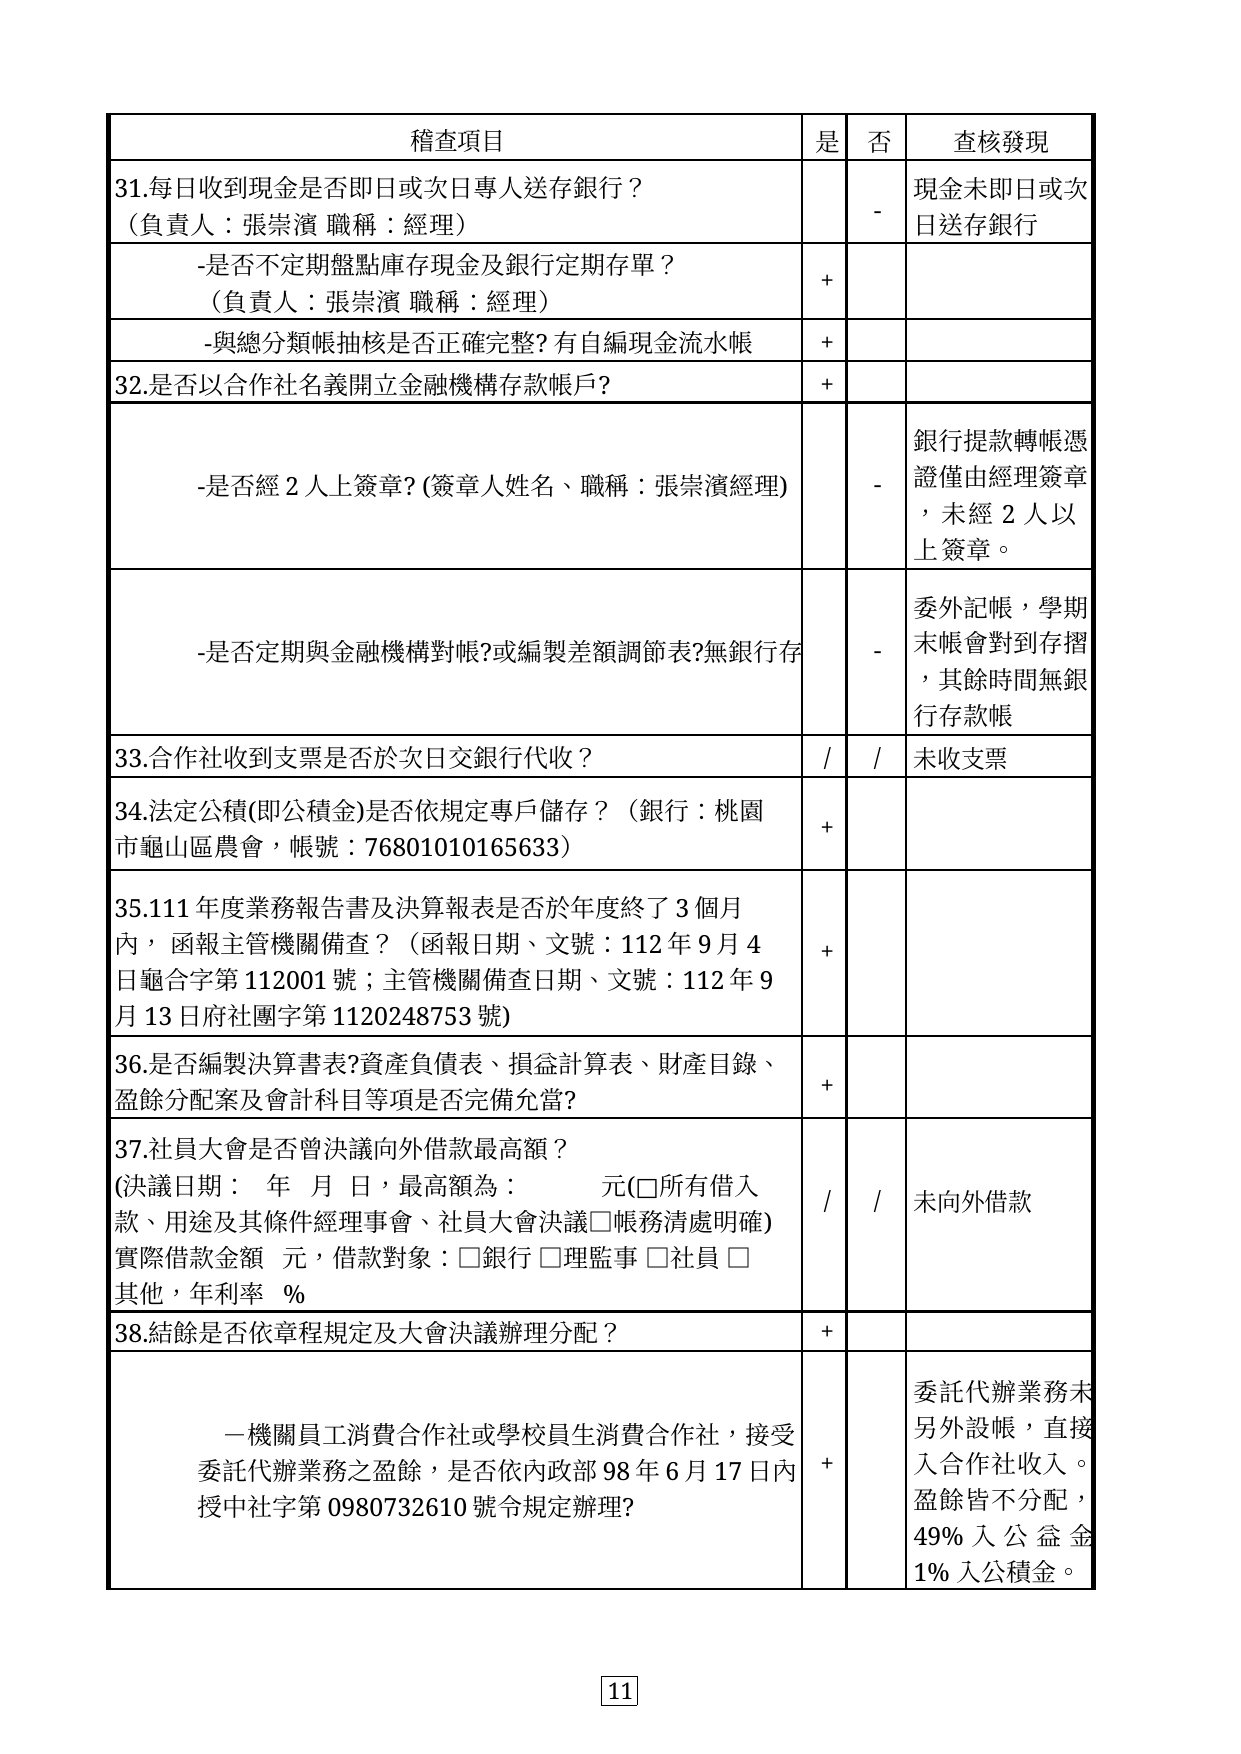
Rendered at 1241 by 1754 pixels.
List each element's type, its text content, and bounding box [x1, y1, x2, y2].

table_cell -是否經2人上簽章? (簽章人姓名、職稱：張崇濱經理) [111, 404, 801, 567]
table_cell 35.111年度業務報告書及決算報表是否於年度終了3個月內， 函報主管機關備查？（函報日期、文號：112年9月4日龜合字第112001號；主管機關備查日期、文號：112年9月13日府社團字第1120248753號) [111, 871, 801, 1034]
table_cell [848, 871, 905, 1034]
table_cell + [803, 1313, 845, 1350]
table_cell 37.社員大會是否曾決議向外借款最高額？ (決議日期： 年 月 日，最高額為： 元(□所有借入款、用途及其條件經理事會、社員大會決議□帳務清處明確) 實際借款金額 元，借款對象：□銀行 □理監事 □社員 □ 其他，年利率 % [111, 1119, 801, 1310]
table_cell [907, 1313, 1091, 1350]
table_cell + [803, 244, 845, 318]
table_cell 委託代辦業務未另外設帳，直接入合作社收入。盈餘皆不分配， 49%入公益金 1% 入公積金。 [907, 1352, 1091, 1588]
table_cell 31.每日收到現金是否即日或次日專人送存銀行？ （負責人：張崇濱 職稱：經理） [111, 161, 801, 242]
table_cell + [803, 362, 845, 401]
table_header 否 [848, 115, 905, 159]
table_cell + [803, 320, 845, 360]
table_cell 銀行提款轉帳憑證僅由經理簽章 ，未經2人以上簽章。 [907, 404, 1091, 567]
table_cell 未向外借款 [907, 1119, 1091, 1310]
table_cell [848, 1037, 905, 1117]
table_cell / [848, 736, 905, 776]
table_cell + [803, 778, 845, 868]
table_cell [803, 161, 845, 242]
table_cell 現金未即日或次日送存銀行 [907, 161, 1091, 242]
table_cell [907, 871, 1091, 1034]
table_cell [907, 1037, 1091, 1117]
table_cell [848, 244, 905, 318]
table_cell / [848, 1119, 905, 1310]
table_cell -是否不定期盤點庫存現金及銀行定期存單？ （負責人：張崇濱 職稱：經理） [111, 244, 801, 318]
table_cell [803, 404, 845, 567]
table_cell - [848, 570, 905, 734]
table_cell + [803, 1037, 845, 1117]
table_cell [803, 570, 845, 734]
table_header 稽查項目 [111, 115, 801, 159]
table_cell 36.是否編製決算書表?資產負債表、損益計算表、財產目錄、盈餘分配案及會計科目等項是否完備允當? [111, 1037, 801, 1117]
table_cell 38.結餘是否依章程規定及大會決議辦理分配？ [111, 1313, 801, 1350]
table_cell - [848, 161, 905, 242]
table_cell 未收支票 [907, 736, 1091, 776]
table_cell / [803, 736, 845, 776]
table_cell - [848, 404, 905, 567]
table_cell [907, 362, 1091, 401]
table_cell -與總分類帳抽核是否正確完整? 有自編現金流水帳 [111, 320, 801, 360]
table_cell 34.法定公積(即公積金)是否依規定專戶儲存？（銀行：桃園市龜山區農會，帳號：76801010165633） [111, 778, 801, 868]
table_cell [848, 1313, 905, 1350]
table_cell 33.合作社收到支票是否於次日交銀行代收？ [111, 736, 801, 776]
table_cell [848, 778, 905, 868]
table_cell －機關員工消費合作社或學校員生消費合作社，接受委託代辦業務之盈餘，是否依內政部98年6月17日內授中社字第0980732610號令規定辦理? [111, 1352, 801, 1588]
table_cell [848, 362, 905, 401]
table_cell + [803, 871, 845, 1034]
table_cell [907, 320, 1091, 360]
table_cell / [803, 1119, 845, 1310]
table_cell [848, 1352, 905, 1588]
table_header 是 [803, 115, 845, 159]
table_cell -是否定期與金融機構對帳?或編製差額調節表?無銀行存 [111, 570, 801, 734]
table_cell + [803, 1352, 845, 1588]
table_cell 32.是否以合作社名義開立金融機構存款帳戶? [111, 362, 801, 401]
table_cell [907, 244, 1091, 318]
table_header 查核發現 [907, 115, 1091, 159]
table_cell [907, 778, 1091, 868]
table_cell [848, 320, 905, 360]
table_cell 委外記帳，學期末帳會對到存摺 ，其餘時間無銀行存款帳 [907, 570, 1091, 734]
